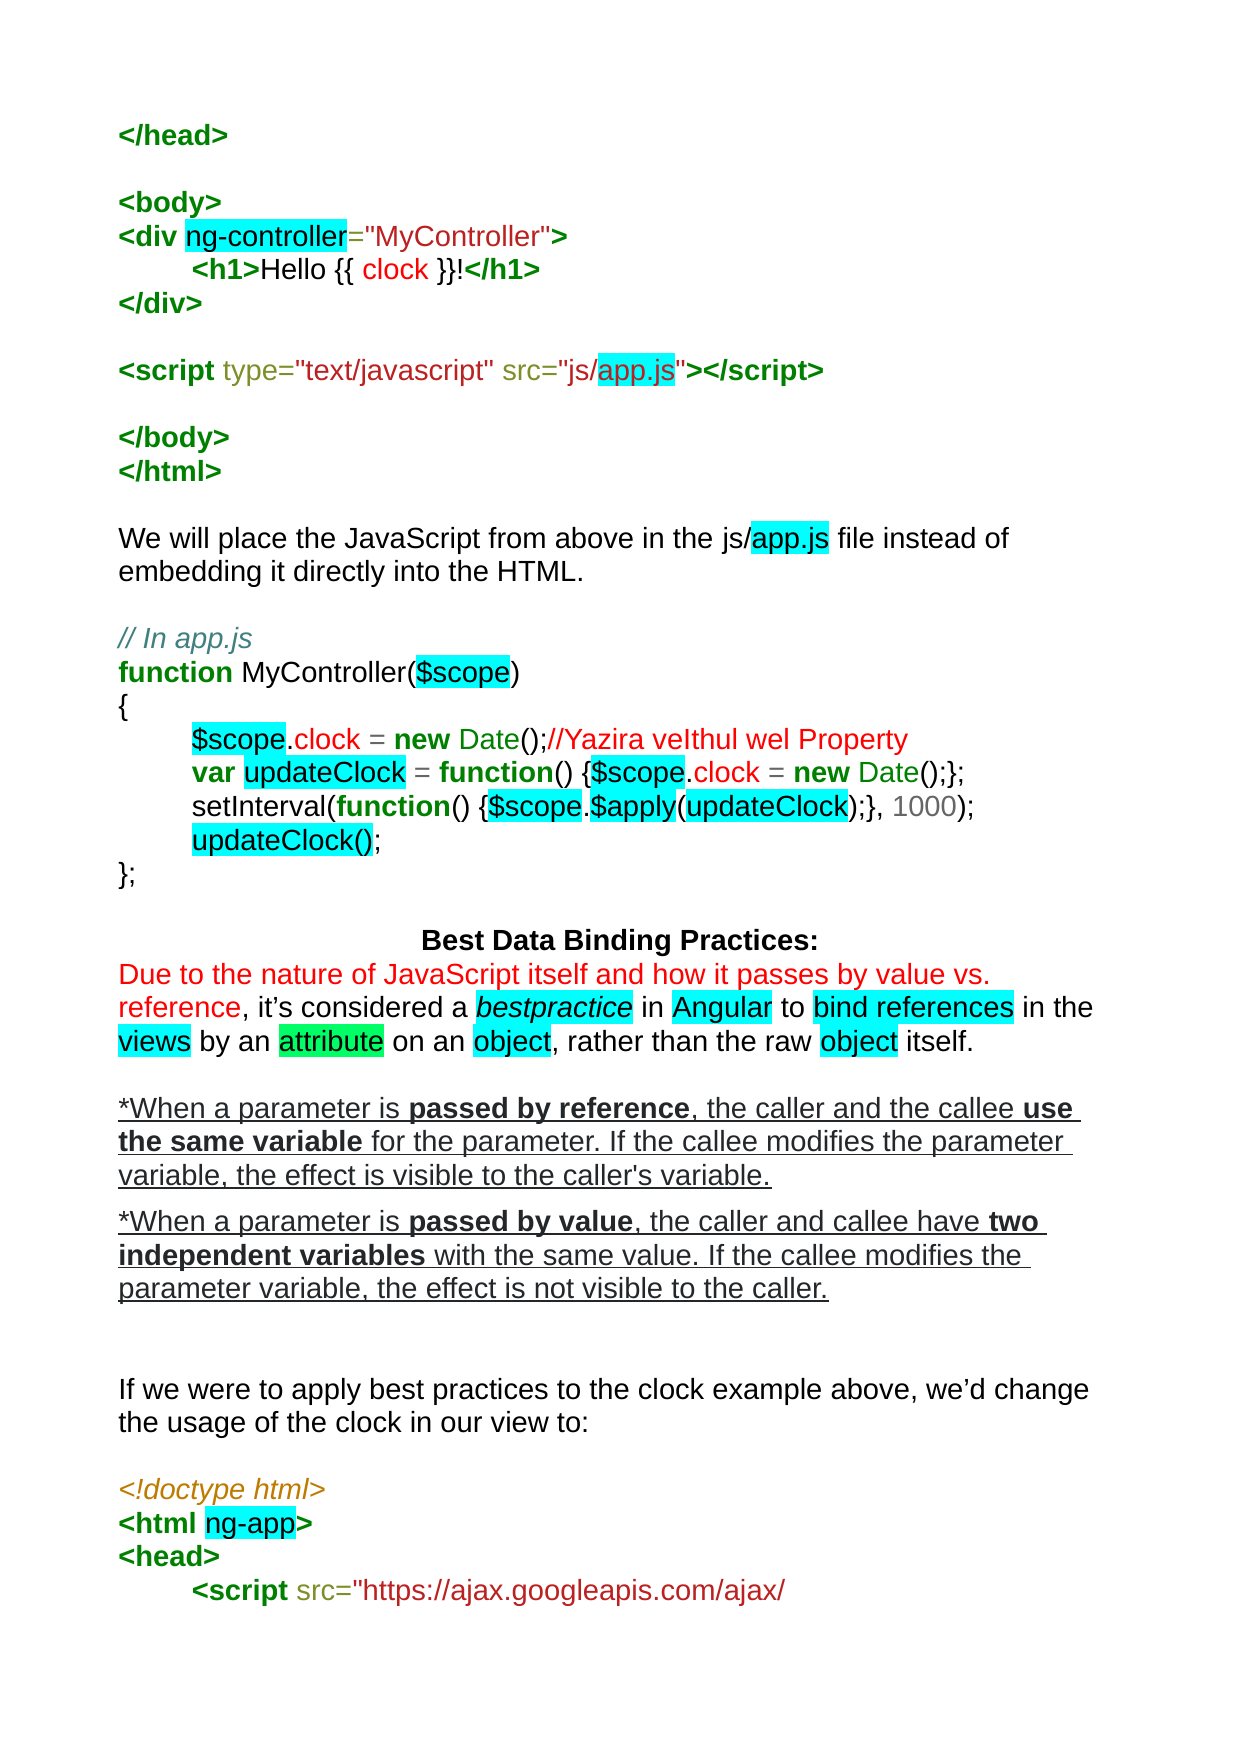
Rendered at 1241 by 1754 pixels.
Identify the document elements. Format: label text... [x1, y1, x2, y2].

text { [118, 688, 1122, 722]
text </div> [118, 286, 1122, 319]
text We will place the JavaScript from above in the js/app.js file instead of embedding it directly into the HTML. [118, 521, 1122, 588]
text var updateClock = function() {$scope.clock = new Date();}; [118, 755, 1122, 789]
text updateClock(); [118, 822, 1122, 856]
text }; [118, 856, 1122, 889]
text <script src="https://ajax.googleapis.com/ajax/ [118, 1573, 1122, 1606]
text If we were to apply best practices to the clock example above, we’d change the usage of the clock in our view to: [118, 1372, 1122, 1439]
text // In app.js [118, 621, 1122, 655]
text function MyController($scope) [118, 655, 1122, 688]
text *When a parameter is passed by reference, the caller and the callee use the same variable for the parameter. If the callee modifies the parameter variable, the effect is visible to the caller's variable. [118, 1091, 1122, 1191]
text <head> [118, 1539, 1122, 1573]
text <!doctype html> [118, 1472, 1122, 1506]
text <html ng-app> [118, 1506, 1122, 1539]
text <script type="text/javascript" src="js/app.js"></script> [118, 353, 1122, 386]
text Best Data Binding Practices: [118, 923, 1122, 957]
text *When a parameter is passed by value, the caller and callee have two independent variables with the same value. If the callee modifies the parameter variable, the effect is not visible to the caller. [118, 1204, 1122, 1304]
text </html> [118, 453, 1122, 487]
text setInterval(function() {$scope.$apply(updateClock);}, 1000); [118, 789, 1122, 822]
text </head> [118, 118, 1122, 152]
text Due to the nature of JavaScript itself and how it passes by value vs. reference, it’s considered a bestpractice in Angular to bind references in the views by an attribute on an object, rather than the raw object itself. [118, 957, 1122, 1057]
text </body> [118, 420, 1122, 453]
text <body> [118, 185, 1122, 219]
text $scope.clock = new Date();//Yazira veIthul wel Property [118, 722, 1122, 755]
text <div ng-controller="MyController"> [118, 219, 1122, 252]
text <h1>Hello {{ clock }}!</h1> [118, 252, 1122, 286]
